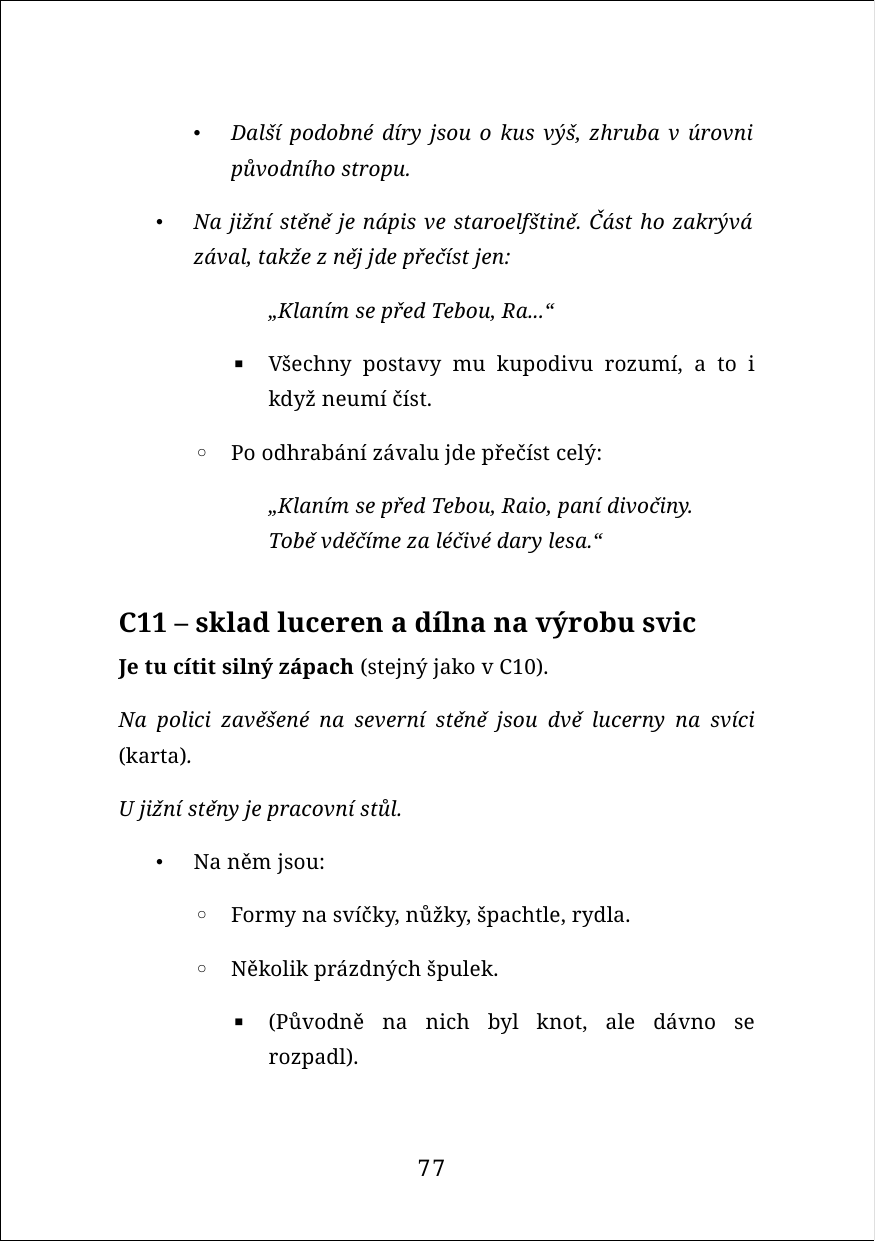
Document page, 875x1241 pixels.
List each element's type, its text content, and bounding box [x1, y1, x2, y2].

list Další podobné díry jsou o kus výš, zhruba v úrovni původního stropu. [193, 118, 756, 182]
list (Původně na nich byl knot, ale dávno se rozpadl). [231, 1007, 756, 1071]
text U jižní stěny je pracovní stůl. [118, 794, 756, 822]
list Formy na svíčky, nůžky, špachtle, rydla. [193, 900, 756, 929]
list Všechny postavy mu kupodivu rozumí, a to i když neumí číst. [231, 349, 756, 413]
text Je tu cítit silný zápach (stejný jako v C10). [118, 652, 756, 680]
subtitle C11 – sklad luceren a dílna na výrobu svic [118, 603, 756, 640]
list Na jižní stěně je nápis ve staroelfštině. Část ho zakrývá zával, takže z něj jde přečíst jen: [156, 207, 756, 271]
list „Klaním se před Tebou, Ra...“ [231, 296, 756, 324]
list „Klaním se před Tebou, Raio, paní divočiny. Tobě vděčíme za léčivé dary lesa.“ [231, 491, 756, 555]
text Na polici zavěšené na severní stěně jsou dvě lucerny na svíci (karta). [118, 705, 756, 769]
list Několik prázdných špulek. [193, 954, 756, 982]
list Po odhrabání závalu jde přečíst celý: [193, 438, 756, 466]
list Na něm jsou: [156, 847, 756, 876]
